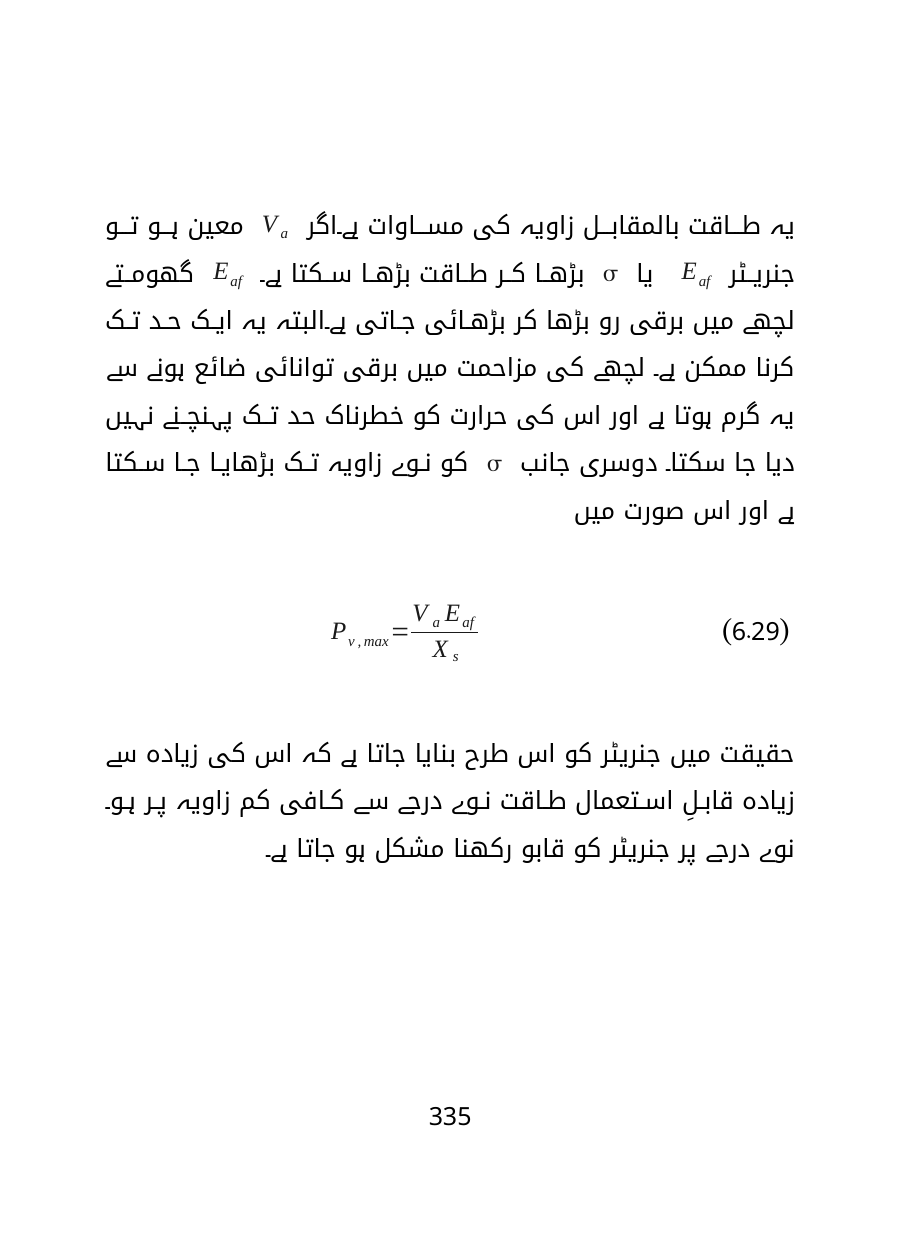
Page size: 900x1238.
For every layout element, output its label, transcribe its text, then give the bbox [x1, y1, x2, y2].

table_header (6.29) [696, 594, 795, 684]
table_header [105, 594, 696, 684]
text یہ طاقت بالمقابل زاویہ کی مساوات ہے۔اگرمعین ہو تو جنریٹر یابڑھا کر طاقت بڑھا سکتا ہے۔گھومتے لچھے میں برقی رو بڑھا کر بڑھائی جاتی ہے۔البتہ یہ ایک حد تک کرنا ممکن ہے۔ لچھے کی مزاحمت میں برقی توانائی ضائع ہونے سے یہ گرم ہوتا ہے اور اس کی حرارت کو خطرناک حد تک پہنچنے نہیں دیا جا سکتا۔ دوسری جانبکو نوے زاویہ تک بڑھایا جا سکتا ہے اور اس صورت میں [105, 203, 795, 534]
text حقیقت میں جنریٹر کو اس طرح بنایا جاتا ہے کہ اس کی زیادہ سے زیادہ قابلِ استعمال طاقت نوے درجے سے کافی کم زاویہ پر ہو۔ نوے درجے پر جنریٹر کو قابو رکھنا مشکل ہو جاتا ہے۔ [105, 730, 795, 872]
